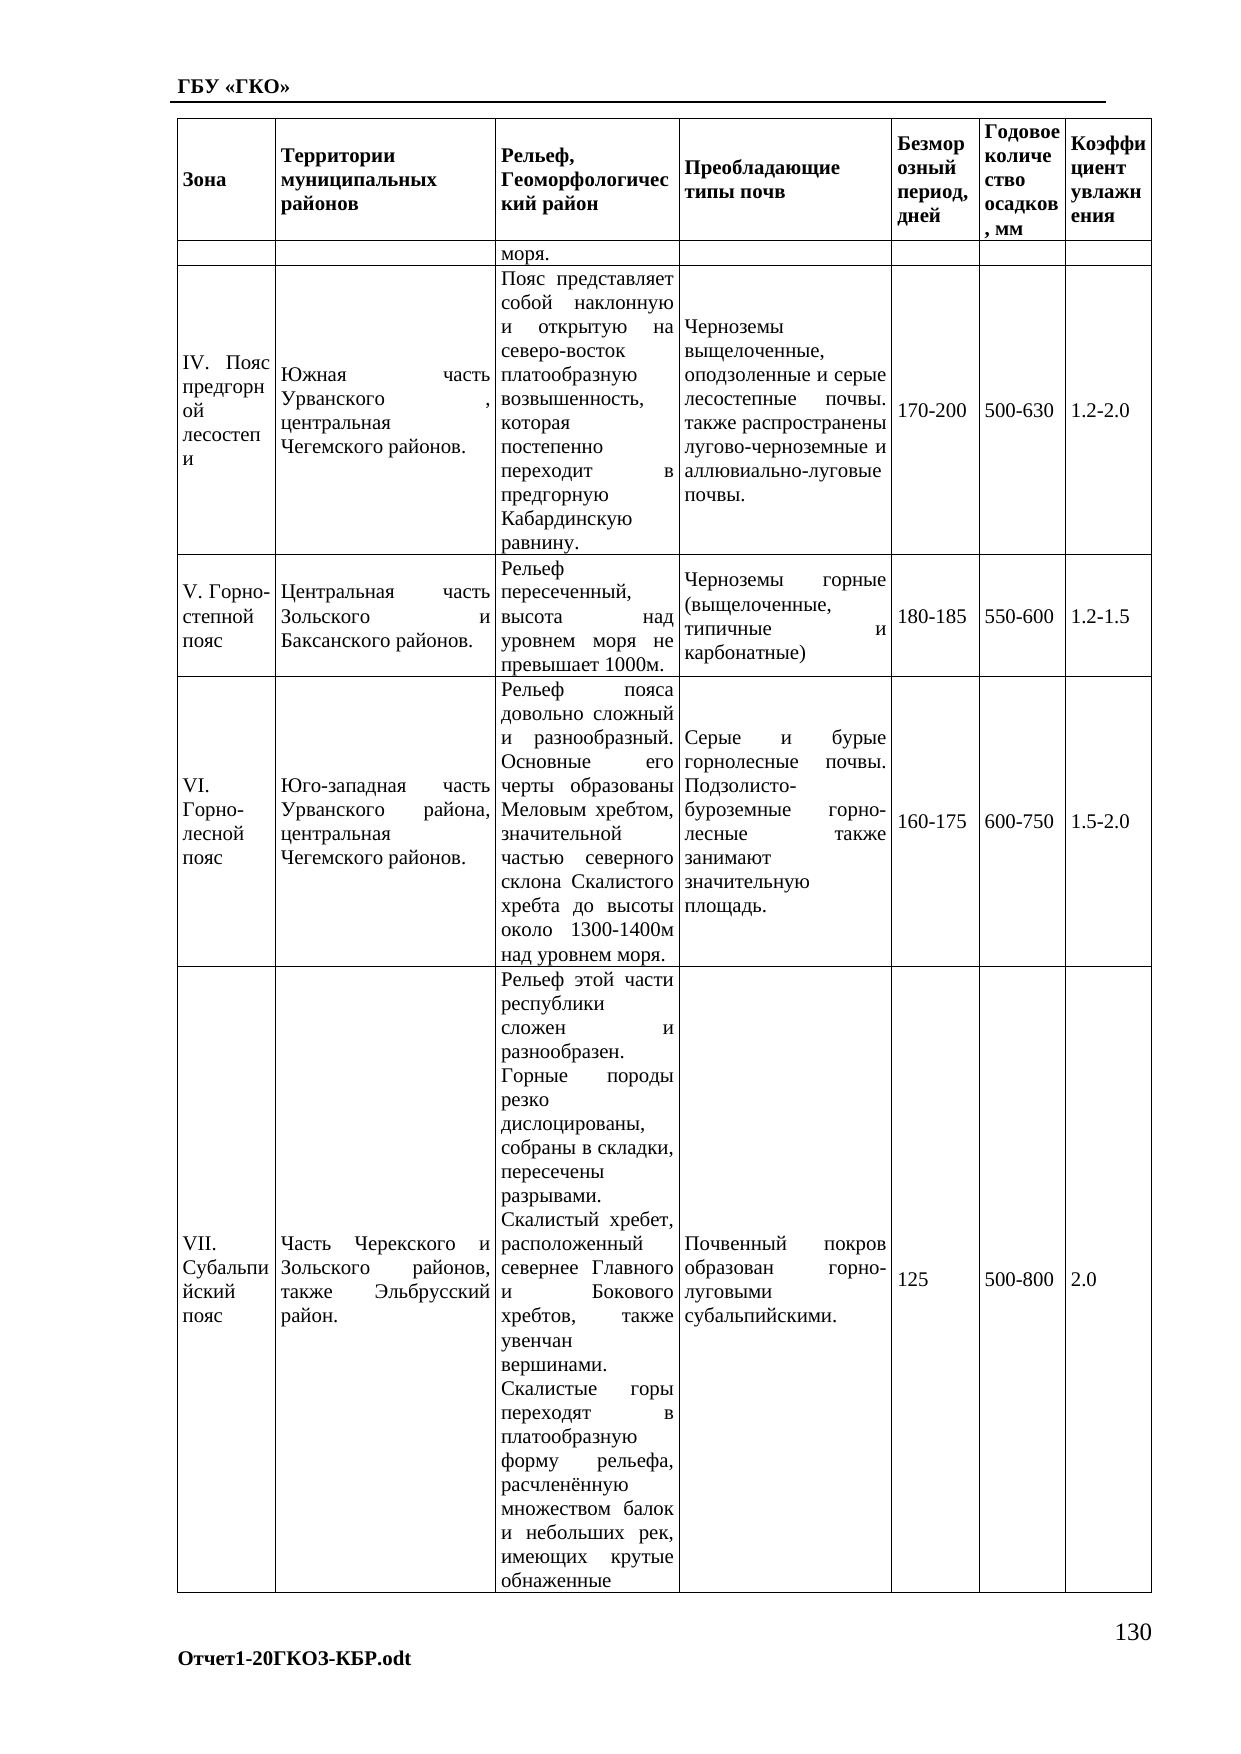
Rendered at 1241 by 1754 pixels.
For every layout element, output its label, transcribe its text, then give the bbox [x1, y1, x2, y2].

table_header Коэффициент увлажнения [1066, 119, 1151, 239]
table_cell 2.0 [1066, 967, 1151, 1592]
table_cell 1.2-2.0 [1066, 266, 1151, 554]
table_cell IV. Пояс предгорной лесостепи [178, 266, 275, 554]
table_header Безморозный период, дней [892, 119, 979, 239]
table_cell моря. [496, 241, 679, 264]
table_cell 160-175 [892, 677, 979, 966]
table_cell Черноземы горные (выщелоченные, типичные и карбонатные) [680, 555, 891, 676]
table_cell Пояс представляет собой наклонную и открытую на северо-восток платообразную возвышенность, которая постепенно переходит в предгорную Кабардинскую равнину. [496, 266, 679, 554]
table_cell [980, 241, 1065, 264]
table_cell VII. Субальпийский пояс [178, 967, 275, 1592]
table_cell V. Горно- степной пояс [178, 555, 275, 676]
table_cell 550-600 [980, 555, 1065, 676]
table_cell Почвенный покров образован горно-луговыми субальпийскими. [680, 967, 891, 1592]
table_cell Южная часть Урванского , центральная Чегемского районов. [276, 266, 495, 554]
table_cell 170-200 [892, 266, 979, 554]
table_header Рельеф, Геоморфологический район [496, 119, 679, 239]
table_header Годовое количество осадков, мм [980, 119, 1065, 239]
table_cell [276, 241, 495, 264]
table_cell 500-630 [980, 266, 1065, 554]
table_header Территории муниципальных районов [276, 119, 495, 239]
table_cell Юго-западная часть Урванского района, центральная Чегемского районов. [276, 677, 495, 966]
table_header Зона [178, 119, 275, 239]
table_cell 600-750 [980, 677, 1065, 966]
table_cell [892, 241, 979, 264]
table_cell [680, 241, 891, 264]
table_cell 1.5-2.0 [1066, 677, 1151, 966]
table_cell Центральная часть Зольского и Баксанского районов. [276, 555, 495, 676]
table_cell Часть Черекского и Зольского районов, также Эльбрусский район. [276, 967, 495, 1592]
table_cell Рельеф пересеченный, высота над уровнем моря не превышает 1000м. [496, 555, 679, 676]
table_cell 180-185 [892, 555, 979, 676]
table_cell 1.2-1.5 [1066, 555, 1151, 676]
table_cell VI. Горно-лесной пояс [178, 677, 275, 966]
table_cell Черноземы выщелоченные, оподзоленные и серые лесостепные почвы. также распространены лугово-черноземные и аллювиально-луговые почвы. [680, 266, 891, 554]
table_cell Серые и бурые горнолесные почвы. Подзолисто-буроземные горно-лесные также занимают значительную площадь. [680, 677, 891, 966]
table_cell 500-800 [980, 967, 1065, 1592]
table_cell Рельеф пояса довольно сложный и разнообразный. Основные его черты образованы Меловым хребтом, значительной частью северного склона Скалистого хребта до высоты около 1300-1400м над уровнем моря. [496, 677, 679, 966]
table_cell 125 [892, 967, 979, 1592]
table_header Преобладающие типы почв [680, 119, 891, 239]
table_cell Рельеф этой части республики сложен и разнообразен. Горные породы резко дислоцированы, собраны в складки, пересечены разрывами. Скалистый хребет, расположенный севернее Главного и Бокового хребтов, также увенчан вершинами. Скалистые горы переходят в платообразную форму рельефа, расчленённую множеством балок и небольших рек, имеющих крутые обнаженные [496, 967, 679, 1592]
table_cell [1066, 241, 1151, 264]
table_cell [178, 241, 275, 264]
